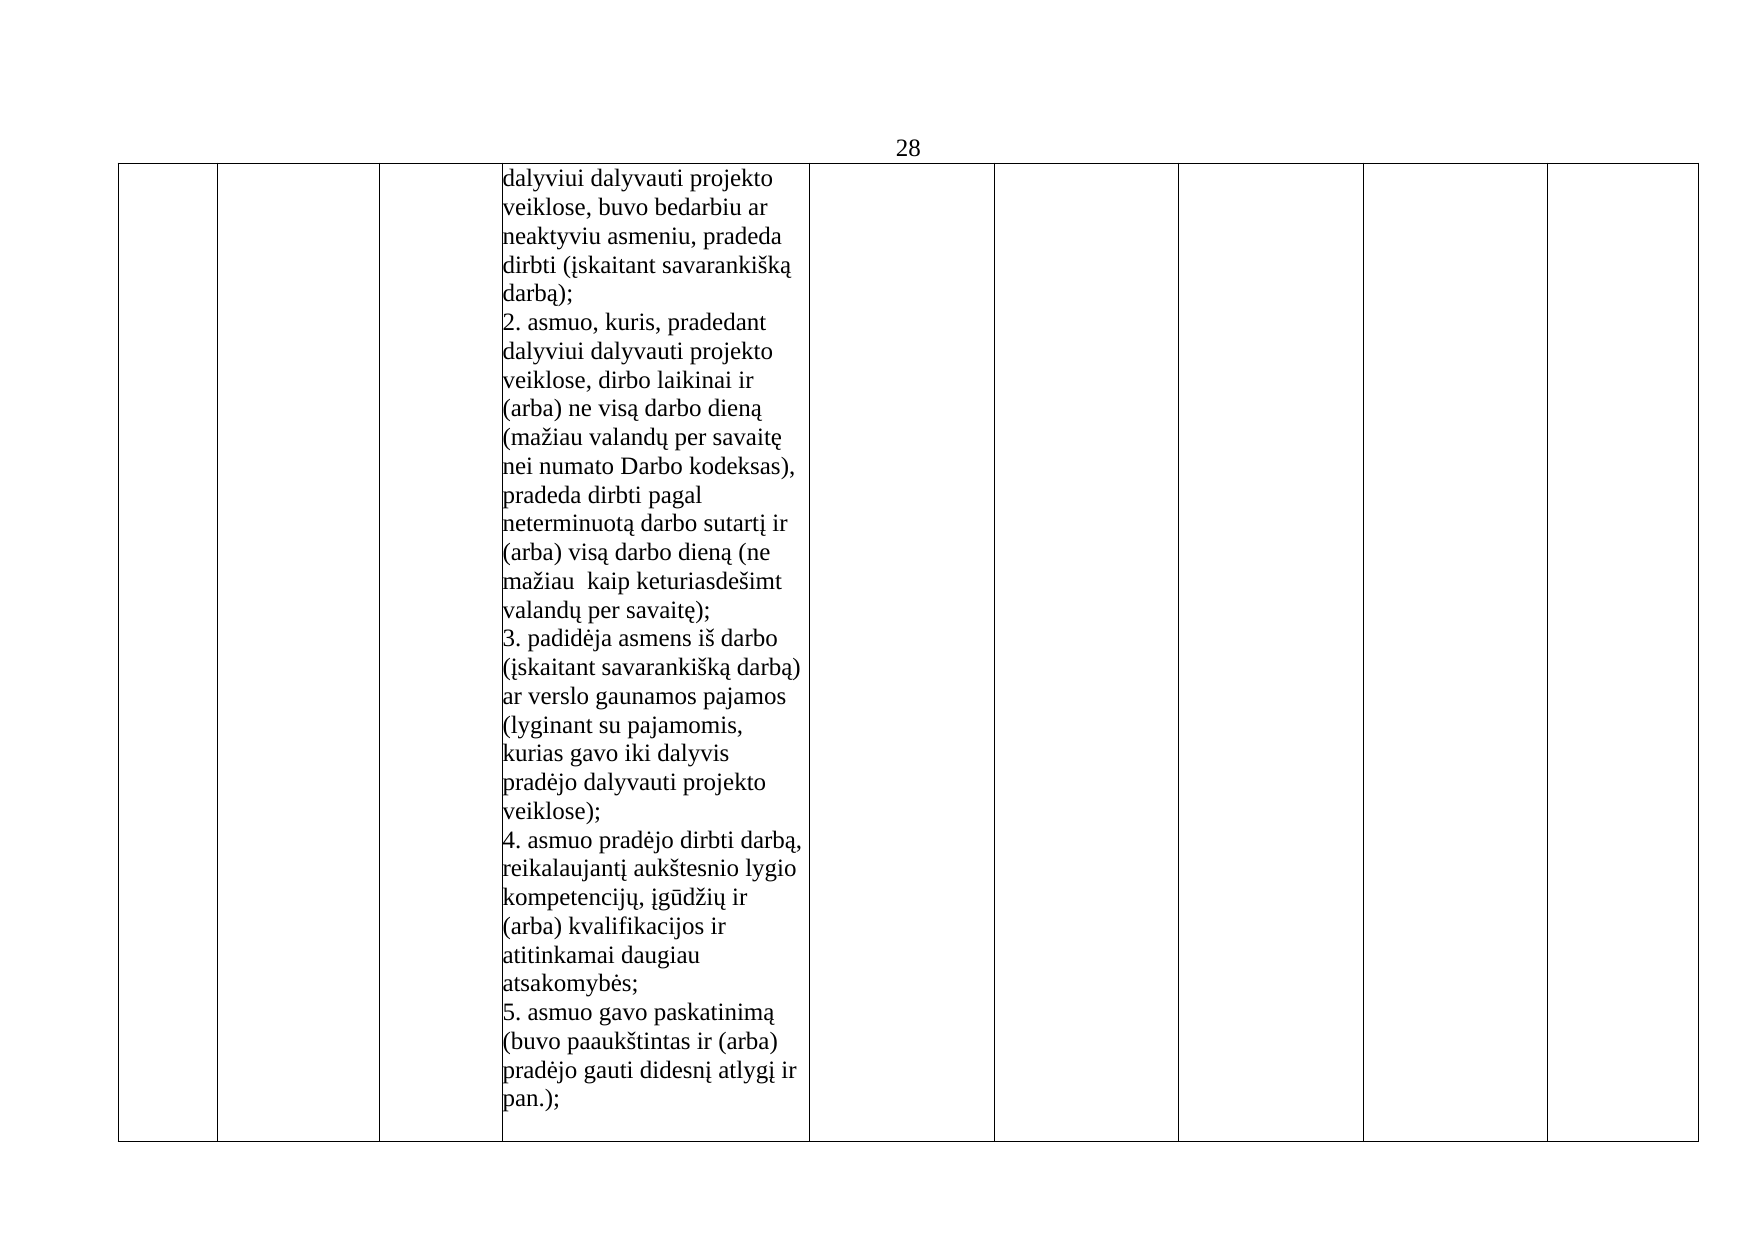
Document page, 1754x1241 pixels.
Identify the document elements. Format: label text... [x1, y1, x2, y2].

table_cell [218, 164, 379, 1141]
table_cell [1179, 164, 1363, 1141]
table_cell [810, 164, 994, 1141]
table_cell [119, 164, 217, 1141]
table_cell dalyviui dalyvauti projekto veiklose, buvo bedarbiu ar neaktyviu asmeniu, pradeda dirbti (įskaitant savarankišką darbą); 2. asmuo, kuris, pradedant dalyviui dalyvauti projekto veiklose, dirbo laikinai ir (arba) ne visą darbo dieną (mažiau valandų per savaitę nei numato Darbo kodeksas), pradeda dirbti pagal neterminuotą darbo sutartį ir (arba) visą darbo dieną (ne mažiau kaip keturiasdešimt valandų per savaitę); 3. padidėja asmens iš darbo (įskaitant savarankišką darbą) ar verslo gaunamos pajamos (lyginant su pajamomis, kurias gavo iki dalyvis pradėjo dalyvauti projekto veiklose); 4. asmuo pradėjo dirbti darbą, reikalaujantį aukštesnio lygio kompetencijų, įgūdžių ir (arba) kvalifikacijos ir atitinkamai daugiau atsakomybės; 5. asmuo gavo paskatinimą (buvo paaukštintas ir (arba) pradėjo gauti didesnį atlygį ir pan.); [503, 164, 809, 1141]
table_cell [380, 164, 502, 1141]
table_cell [995, 164, 1178, 1141]
table_cell [1548, 164, 1698, 1141]
table_cell [1364, 164, 1547, 1141]
